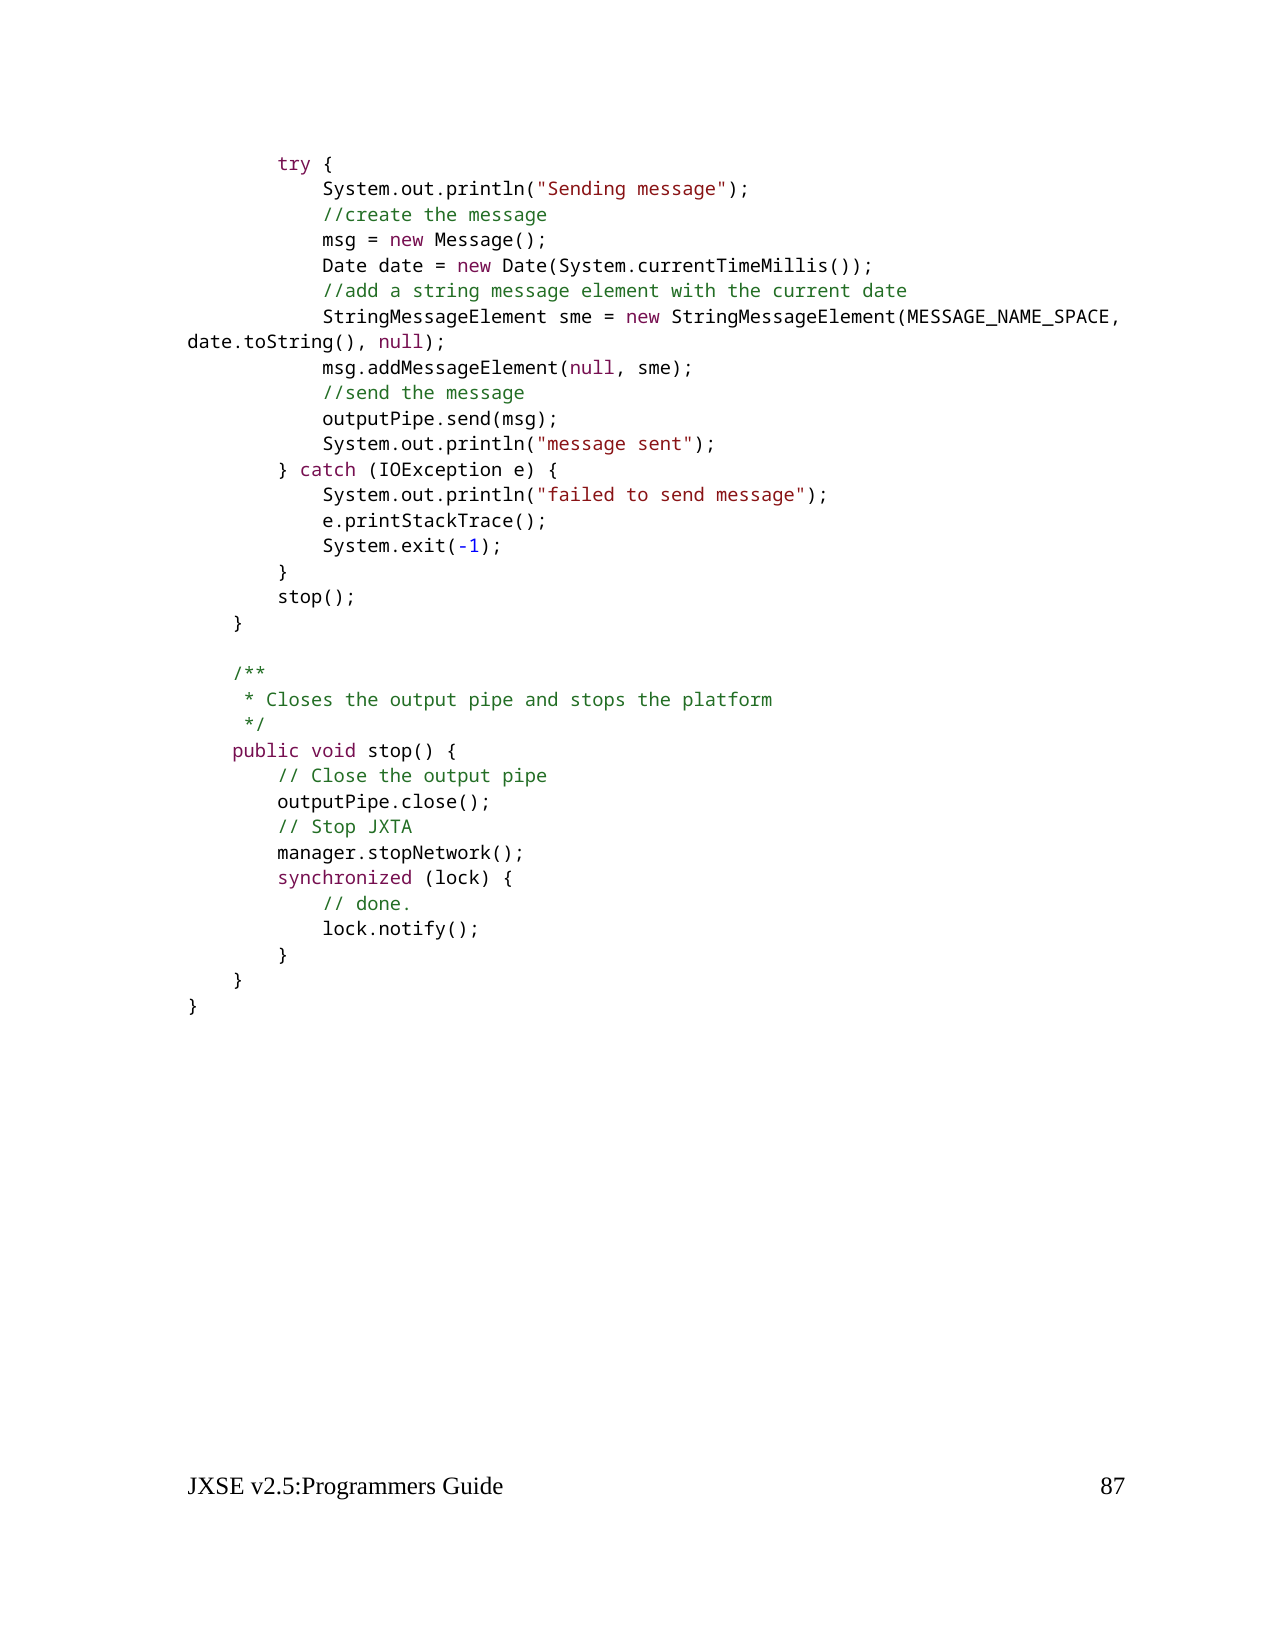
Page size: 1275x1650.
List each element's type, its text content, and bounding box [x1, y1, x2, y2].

text public void stop() { [187, 737, 1273, 762]
text outputPipe.send(msg); [187, 405, 1273, 431]
text manager.stopNetwork(); [187, 839, 1273, 864]
text */ [187, 711, 1273, 737]
text System.exit(-1); [187, 533, 1273, 558]
text StringMessageElement sme = new StringMessageElement(MESSAGE_NAME_SPACE, date.toString(), null); [187, 303, 1273, 354]
text e.printStackTrace(); [187, 507, 1273, 533]
text lock.notify(); [187, 916, 1273, 941]
text } catch (IOException e) { [187, 456, 1273, 482]
text } [187, 558, 1273, 584]
text } [187, 941, 1273, 967]
text System.out.println("failed to send message"); [187, 482, 1273, 507]
text stop(); [187, 584, 1273, 609]
text //send the message [187, 380, 1273, 405]
text synchronized (lock) { [187, 864, 1273, 890]
text // Close the output pipe [187, 762, 1273, 788]
text /** [187, 660, 1273, 686]
text System.out.println("message sent"); [187, 431, 1273, 456]
text msg = new Message(); [187, 227, 1273, 252]
text // done. [187, 890, 1273, 916]
text Date date = new Date(System.currentTimeMillis()); [187, 252, 1273, 278]
text System.out.println("Sending message"); [187, 176, 1273, 201]
text } [187, 609, 1273, 635]
text //add a string message element with the current date [187, 278, 1273, 303]
text * Closes the output pipe and stops the platform [187, 686, 1273, 711]
text } [187, 967, 1273, 992]
text outputPipe.close(); [187, 788, 1273, 813]
text } [187, 992, 1273, 1018]
text msg.addMessageElement(null, sme); [187, 354, 1273, 380]
text //create the message [187, 201, 1273, 227]
text // Stop JXTA [187, 813, 1273, 839]
text try { [187, 150, 1273, 176]
